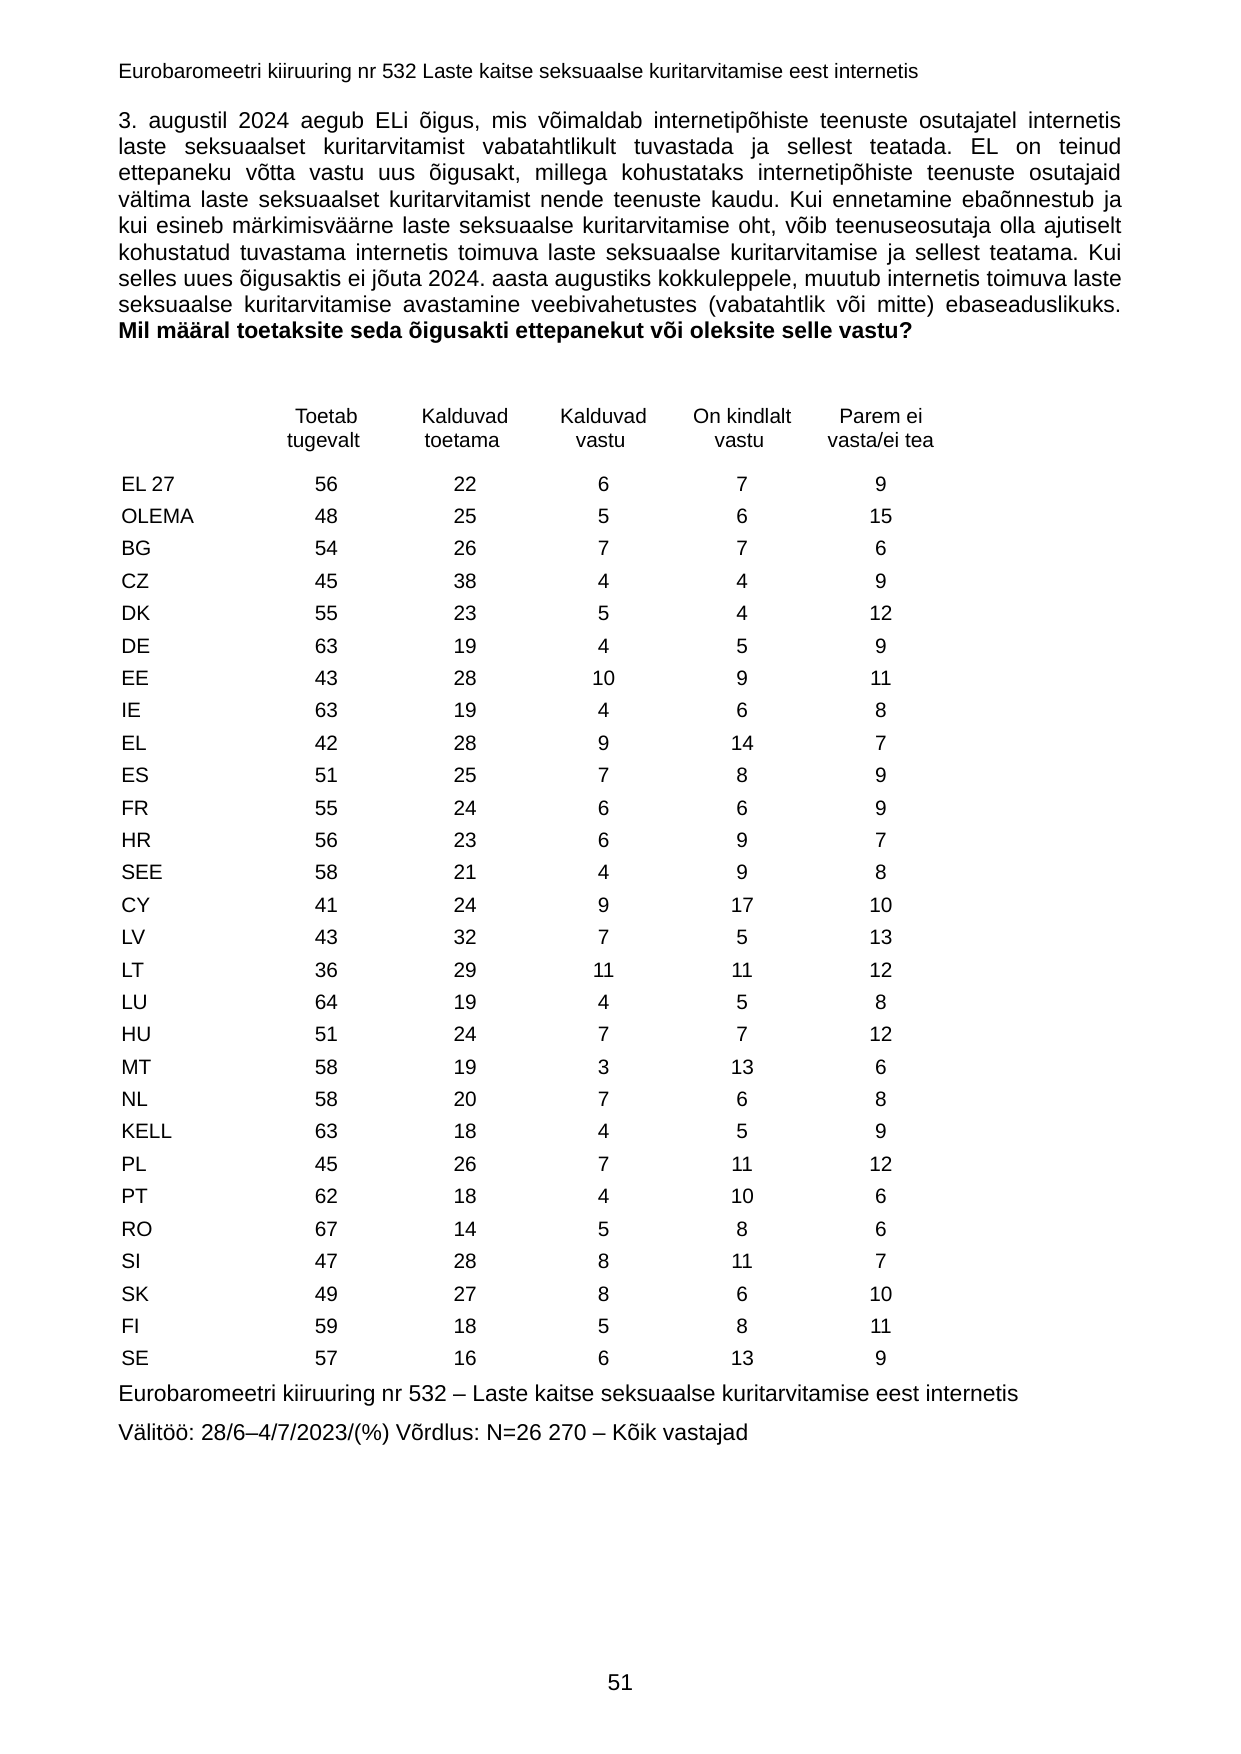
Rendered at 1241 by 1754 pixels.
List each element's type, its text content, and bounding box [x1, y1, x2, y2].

table_cell 10 [673, 1180, 811, 1212]
table_cell 24 [395, 1018, 534, 1050]
table_cell 15 [811, 500, 950, 532]
table_cell 7 [811, 726, 950, 759]
table_cell 9 [811, 759, 950, 791]
table_cell 11 [673, 1245, 811, 1277]
table_cell 12 [811, 597, 950, 629]
table_cell 6 [534, 1342, 673, 1374]
table_cell PT [118, 1180, 257, 1212]
table_cell 5 [673, 986, 811, 1018]
table_cell EL [118, 726, 257, 759]
table_cell 16 [395, 1342, 534, 1374]
table_cell FI [118, 1310, 257, 1342]
table_cell 10 [811, 889, 950, 921]
table_cell 8 [673, 1213, 811, 1245]
table_cell 58 [257, 1083, 395, 1115]
table_cell 48 [257, 500, 395, 532]
table_cell 7 [811, 1245, 950, 1277]
table_cell 5 [673, 629, 811, 662]
table_cell 41 [257, 889, 395, 921]
table_cell 7 [673, 532, 811, 564]
table_cell 51 [257, 1018, 395, 1050]
table_cell 6 [673, 500, 811, 532]
table_cell 11 [534, 953, 673, 986]
table_cell 18 [395, 1310, 534, 1342]
table_cell 47 [257, 1245, 395, 1277]
table_cell 9 [673, 824, 811, 856]
table_cell 5 [534, 1310, 673, 1342]
text Eurobaromeetri kiiruuring nr 532 – Laste kaitse seksuaalse kuritarvitamise eest internetis [118, 1380, 1122, 1407]
table_cell 5 [673, 1115, 811, 1148]
table_cell 6 [811, 1213, 950, 1245]
table_cell 4 [534, 629, 673, 662]
table_cell 25 [395, 500, 534, 532]
table_cell 42 [257, 726, 395, 759]
table_cell 63 [257, 629, 395, 662]
table_cell 28 [395, 662, 534, 694]
table_cell BG [118, 532, 257, 564]
table_cell HR [118, 824, 257, 856]
table_cell OLEMA [118, 500, 257, 532]
table_header [118, 388, 257, 467]
table_cell 27 [395, 1277, 534, 1309]
table_cell SE [118, 1342, 257, 1374]
table_cell MT [118, 1050, 257, 1083]
table_cell 6 [673, 791, 811, 824]
table_cell 28 [395, 726, 534, 759]
table_cell HU [118, 1018, 257, 1050]
table_cell 4 [534, 1180, 673, 1212]
table_cell 18 [395, 1115, 534, 1148]
table_cell 5 [534, 1213, 673, 1245]
table_cell 11 [673, 1148, 811, 1180]
table_cell 8 [811, 986, 950, 1018]
table_cell 10 [811, 1277, 950, 1309]
table_cell NL [118, 1083, 257, 1115]
table_cell 19 [395, 694, 534, 726]
table_cell 22 [395, 467, 534, 500]
table_cell 6 [534, 467, 673, 500]
table_cell 4 [534, 694, 673, 726]
table_cell 6 [673, 694, 811, 726]
table_cell 32 [395, 921, 534, 953]
table_cell 5 [534, 597, 673, 629]
table_header Kalduvad toetama [395, 388, 534, 467]
table_cell 24 [395, 791, 534, 824]
table_cell 36 [257, 953, 395, 986]
table_cell 13 [673, 1342, 811, 1374]
table_cell KELL [118, 1115, 257, 1148]
table_cell 14 [395, 1213, 534, 1245]
table_cell 43 [257, 921, 395, 953]
table_cell 23 [395, 824, 534, 856]
table_header On kindlalt vastu [673, 388, 811, 467]
table_cell 55 [257, 791, 395, 824]
table_cell 8 [673, 1310, 811, 1342]
table_cell 9 [534, 889, 673, 921]
table_cell 4 [673, 565, 811, 597]
table_cell EL 27 [118, 467, 257, 500]
table_cell 62 [257, 1180, 395, 1212]
table_cell 43 [257, 662, 395, 694]
table_cell FR [118, 791, 257, 824]
table_cell 4 [534, 1115, 673, 1148]
table_cell 6 [534, 791, 673, 824]
table_cell RO [118, 1213, 257, 1245]
table_cell 8 [534, 1245, 673, 1277]
table_cell 12 [811, 1148, 950, 1180]
table_cell 18 [395, 1180, 534, 1212]
table_cell 7 [673, 467, 811, 500]
table_cell 17 [673, 889, 811, 921]
table_cell 6 [673, 1083, 811, 1115]
table_cell 13 [673, 1050, 811, 1083]
table_cell PL [118, 1148, 257, 1180]
table_cell 20 [395, 1083, 534, 1115]
table_cell 9 [811, 467, 950, 500]
table_cell 58 [257, 1050, 395, 1083]
table_cell DE [118, 629, 257, 662]
table_cell 26 [395, 1148, 534, 1180]
table_cell 56 [257, 467, 395, 500]
table_cell 38 [395, 565, 534, 597]
table_cell 6 [673, 1277, 811, 1309]
table_cell 28 [395, 1245, 534, 1277]
table_cell 10 [534, 662, 673, 694]
table_cell 7 [673, 1018, 811, 1050]
table_cell 9 [673, 662, 811, 694]
table_cell 9 [811, 1115, 950, 1148]
table_cell 11 [673, 953, 811, 986]
table_cell LU [118, 986, 257, 1018]
table_cell SEE [118, 856, 257, 888]
table_cell 26 [395, 532, 534, 564]
text Välitöö: 28/6–4/7/2023/(%) Võrdlus: N=26 270 – Kõik vastajad [118, 1418, 1122, 1445]
table_cell 8 [534, 1277, 673, 1309]
table_cell 9 [673, 856, 811, 888]
table_cell 9 [811, 1342, 950, 1374]
table_cell 57 [257, 1342, 395, 1374]
table_cell 4 [534, 565, 673, 597]
table_cell ES [118, 759, 257, 791]
table_cell 8 [811, 856, 950, 888]
table_cell 6 [811, 1180, 950, 1212]
table_cell 12 [811, 1018, 950, 1050]
table_cell 12 [811, 953, 950, 986]
table_cell 13 [811, 921, 950, 953]
table_cell 64 [257, 986, 395, 1018]
table_cell CZ [118, 565, 257, 597]
table_cell 58 [257, 856, 395, 888]
table_cell 6 [811, 1050, 950, 1083]
table_cell 3 [534, 1050, 673, 1083]
table_cell CY [118, 889, 257, 921]
table_cell 8 [811, 694, 950, 726]
table_cell 7 [811, 824, 950, 856]
table_cell 67 [257, 1213, 395, 1245]
table_cell 7 [534, 1018, 673, 1050]
table_cell 14 [673, 726, 811, 759]
table_cell 55 [257, 597, 395, 629]
table_cell 59 [257, 1310, 395, 1342]
table_cell 45 [257, 1148, 395, 1180]
table_cell 54 [257, 532, 395, 564]
table_cell 6 [811, 532, 950, 564]
table_cell 25 [395, 759, 534, 791]
table_cell 11 [811, 662, 950, 694]
table_cell 7 [534, 532, 673, 564]
table_cell 11 [811, 1310, 950, 1342]
table_cell 19 [395, 986, 534, 1018]
table_cell EE [118, 662, 257, 694]
table_cell LT [118, 953, 257, 986]
table_cell 19 [395, 1050, 534, 1083]
table_cell 24 [395, 889, 534, 921]
table_header Toetab tugevalt [257, 388, 395, 467]
table_cell 63 [257, 694, 395, 726]
table_cell SK [118, 1277, 257, 1309]
table_cell LV [118, 921, 257, 953]
table_cell 4 [534, 986, 673, 1018]
table_cell 4 [673, 597, 811, 629]
table_cell 8 [811, 1083, 950, 1115]
table_cell DK [118, 597, 257, 629]
table_cell 19 [395, 629, 534, 662]
table_cell 7 [534, 759, 673, 791]
table_cell 6 [534, 824, 673, 856]
table_cell IE [118, 694, 257, 726]
table_cell SI [118, 1245, 257, 1277]
table_header Kalduvad vastu [534, 388, 673, 467]
table_cell 5 [534, 500, 673, 532]
table_cell 9 [811, 565, 950, 597]
table_cell 51 [257, 759, 395, 791]
table_cell 7 [534, 921, 673, 953]
table_cell 45 [257, 565, 395, 597]
table_cell 9 [811, 629, 950, 662]
text 3. augustil 2024 aegub ELi õigus, mis võimaldab internetipõhiste teenuste osutajatel internetis laste seksuaalset kuritarvitamist vabatahtlikult tuvastada ja sellest teatada. EL on teinud ettepaneku võtta vastu uus õigusakt, millega kohustataks internetipõhiste teenuste osutajaid vältima laste seksuaalset kuritarvitamist nende teenuste kaudu. Kui ennetamine ebaõnnestub ja kui esineb märkimisväärne laste seksuaalse kuritarvitamise oht, võib teenuseosutaja olla ajutiselt kohustatud tuvastama internetis toimuva laste seksuaalse kuritarvitamise ja sellest teatama. Kui selles uues õigusaktis ei jõuta 2024. aasta augustiks kokkuleppele, muutub internetis toimuva laste seksuaalse kuritarvitamise avastamine veebivahetustes (vabatahtlik või mitte) ebaseaduslikuks. Mil määral toetaksite seda õigusakti ettepanekut või oleksite selle vastu? [118, 107, 1122, 344]
table_cell 5 [673, 921, 811, 953]
table_cell 49 [257, 1277, 395, 1309]
table_cell 56 [257, 824, 395, 856]
table_cell 23 [395, 597, 534, 629]
table_header Parem ei vasta/ei tea [811, 388, 950, 467]
table_cell 9 [534, 726, 673, 759]
table_cell 4 [534, 856, 673, 888]
table_cell 29 [395, 953, 534, 986]
table_cell 7 [534, 1083, 673, 1115]
table_cell 9 [811, 791, 950, 824]
table_cell 21 [395, 856, 534, 888]
table_cell 7 [534, 1148, 673, 1180]
table_cell 8 [673, 759, 811, 791]
table_cell 63 [257, 1115, 395, 1148]
